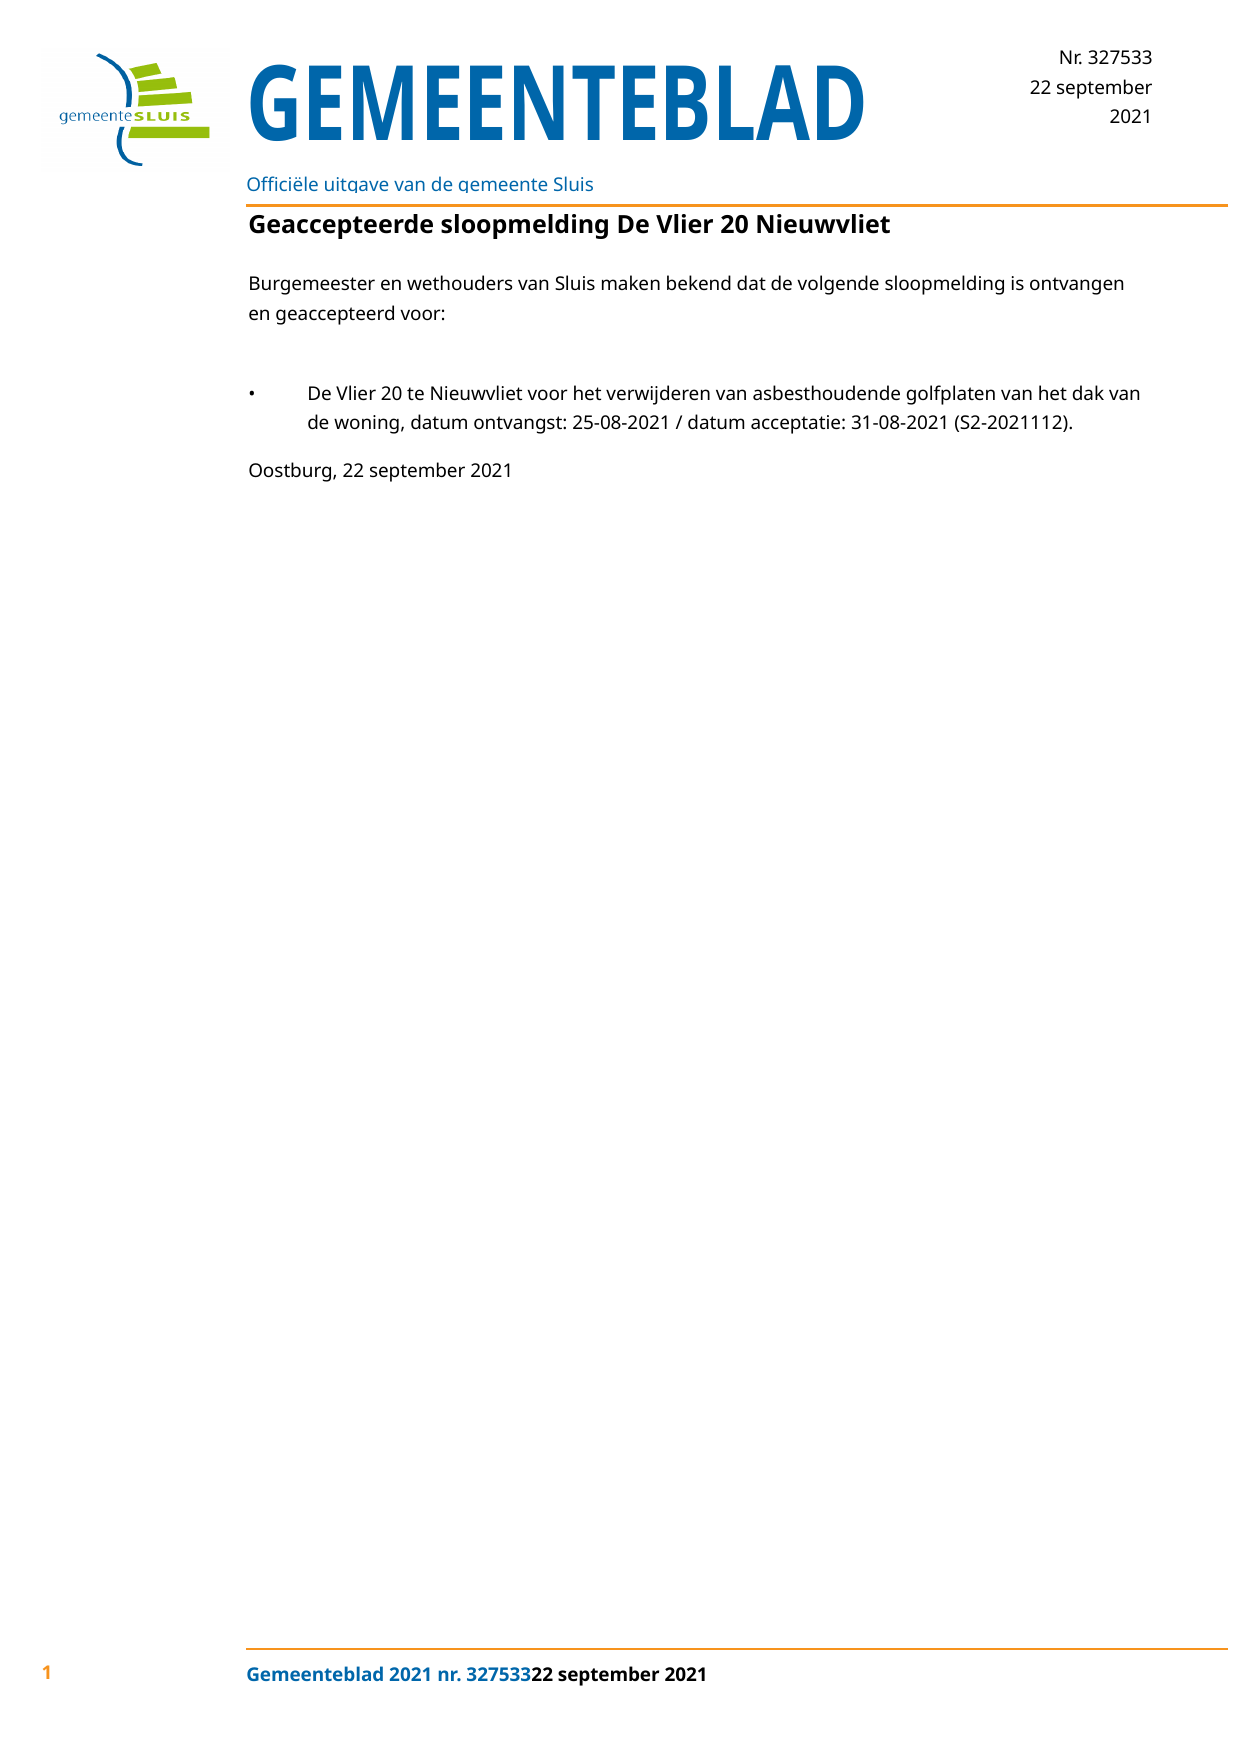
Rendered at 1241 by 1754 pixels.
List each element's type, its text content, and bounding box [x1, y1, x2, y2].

text Oostburg, 22 september 2021 [248, 457, 1152, 483]
text Geaccepteerde sloopmelding De Vlier 20 Nieuwvliet [248, 207, 1152, 241]
text Burgemeester en wethouders van Sluis maken bekend dat de volgende sloopmelding is ontvangen en geaccepteerd voor: [248, 270, 1152, 326]
list De Vlier 20 te Nieuwvliet voor het verwijderen van asbesthoudende golfplaten van het dak van de woning, datum ontvangst: 25-08-2021 / datum acceptatie: 31-08-2021 (S2-2021112). [248, 380, 1152, 435]
picture [41, 47, 231, 172]
